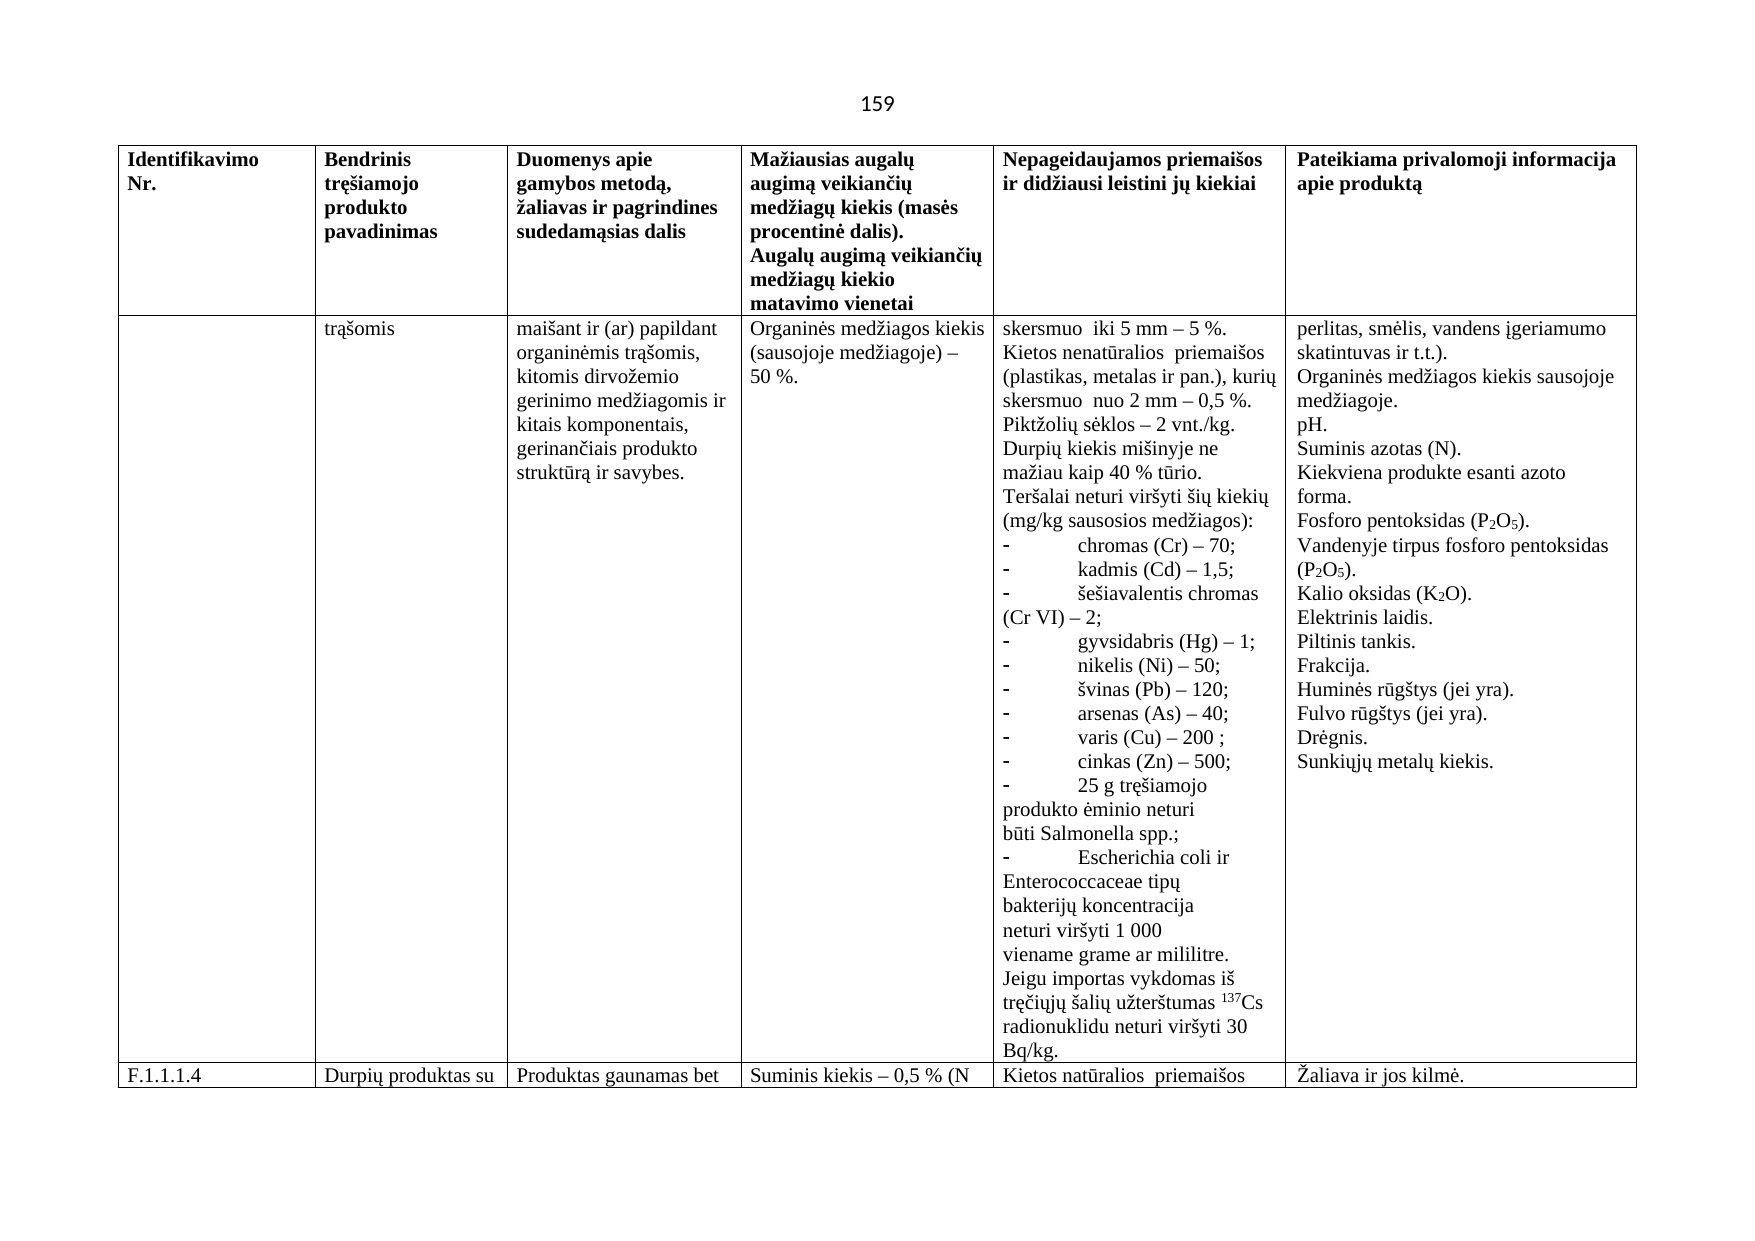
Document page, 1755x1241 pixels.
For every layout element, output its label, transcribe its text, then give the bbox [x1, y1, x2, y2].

table_cell Organinės medžiagos kiekis (sausojoje medžiagoje) – 50 %. [742, 316, 993, 1062]
table_header Duomenys apie gamybos metodą, žaliavas ir pagrindines sudedamąsias dalis [508, 146, 741, 315]
table_cell Durpių produktas su [316, 1063, 507, 1087]
table_header Nepageidaujamos priemaišos ir didžiausi leistini jų kiekiai [994, 146, 1285, 315]
table_cell trąšomis [316, 316, 507, 1062]
table_cell F.1.1.1.4 [119, 1063, 315, 1087]
table_header Mažiausias augalų augimą veikiančių medžiagų kiekis (masės procentinė dalis). Augalų augimą veikiančių medžiagų kiekio matavimo vienetai [742, 146, 993, 315]
table_header Pateikiama privalomoji informacija apie produktą [1286, 146, 1636, 315]
table_header Bendrinis tręšiamojo produkto pavadinimas [316, 146, 507, 315]
table_cell Suminis kiekis – 0,5 % (N [742, 1063, 993, 1087]
table_header Identifikavimo Nr. [119, 146, 315, 315]
table_cell Produktas gaunamas bet [508, 1063, 741, 1087]
table_cell perlitas, smėlis, vandens įgeriamumo skatintuvas ir t.t.). Organinės medžiagos kiekis sausojoje medžiagoje. pH. Suminis azotas (N). Kiekviena produkte esanti azoto forma. Fosforo pentoksidas (P2O5). Vandenyje tirpus fosforo pentoksidas (P2O5). Kalio oksidas (K2O). Elektrinis laidis. Piltinis tankis. Frakcija. Huminės rūgštys (jei yra). Fulvo rūgštys (jei yra). Drėgnis. Sunkiųjų metalų kiekis. [1286, 316, 1636, 1062]
table_cell [119, 316, 315, 1062]
table_cell maišant ir (ar) papildant organinėmis trąšomis, kitomis dirvožemio gerinimo medžiagomis ir kitais komponentais, gerinančiais produkto struktūrą ir savybes. [508, 316, 741, 1062]
table_cell Kietos natūralios priemaišos [994, 1063, 1285, 1087]
table_cell Žaliava ir jos kilmė. [1286, 1063, 1636, 1087]
table_cell skersmuo iki 5 mm – 5 %. Kietos nenatūralios priemaišos (plastikas, metalas ir pan.), kurių skersmuo nuo 2 mm – 0,5 %. Piktžolių sėklos – 2 vnt./kg. Durpių kiekis mišinyje ne mažiau kaip 40 % tūrio. Teršalai neturi viršyti šių kiekių (mg/kg sausosios medžiagos):  chromas (Cr) – 70;  kadmis (Cd) – 1,5;  šešiavalentis chromas (Cr VI) – 2;  gyvsidabris (Hg) – 1;  nikelis (Ni) – 50;  švinas (Pb) – 120;  arsenas (As) – 40;  varis (Cu) – 200 ;  cinkas (Zn) – 500;  25 g tręšiamojo produkto ėminio neturi būti Salmonella spp.;  Escherichia coli ir Enterococcaceae tipų bakterijų koncentracija neturi viršyti 1 000 viename grame ar mililitre. Jeigu importas vykdomas iš tręčiųjų šalių užterštumas 137Cs radionuklidu neturi viršyti 30 Bq/kg. [994, 316, 1285, 1062]
